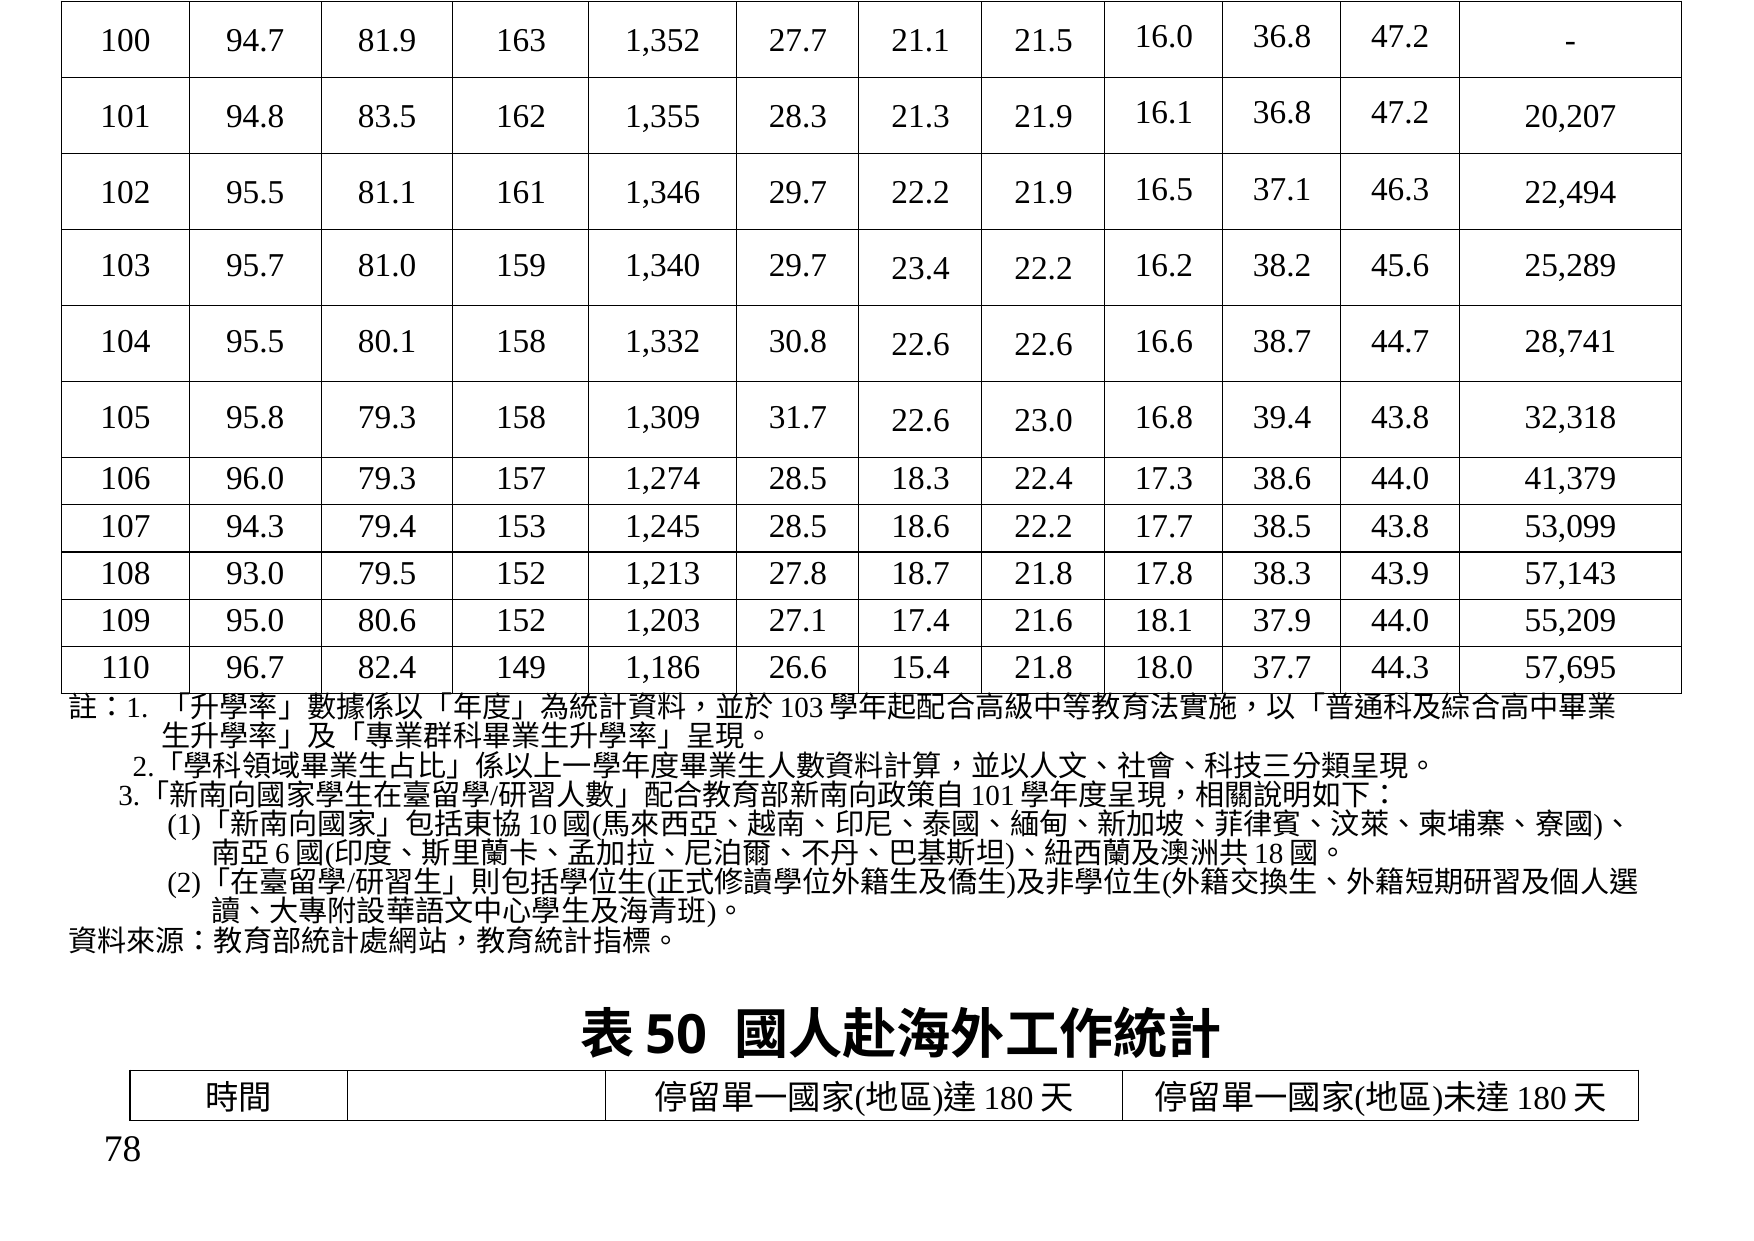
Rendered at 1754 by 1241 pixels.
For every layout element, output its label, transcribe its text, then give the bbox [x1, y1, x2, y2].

table_cell 80.6 [322, 600, 452, 646]
table_cell 158 [453, 382, 588, 457]
table_cell 29.7 [737, 154, 858, 229]
table_cell 23.0 [982, 382, 1104, 457]
table_cell 39.4 [1223, 382, 1340, 457]
table_cell 79.4 [322, 505, 452, 551]
table_cell 157 [453, 458, 588, 504]
table_cell 93.0 [190, 553, 321, 599]
table_cell 46.3 [1341, 154, 1459, 229]
table_cell 83.5 [322, 78, 452, 153]
table_cell 149 [453, 647, 588, 693]
table_cell 26.6 [737, 647, 858, 693]
table_cell 1,213 [589, 553, 736, 599]
table_cell 18.1 [1105, 600, 1222, 646]
table_cell 108 [62, 553, 189, 599]
table_cell 81.9 [322, 2, 452, 77]
table_cell 28.5 [737, 458, 858, 504]
table_header 時間 [131, 1071, 347, 1120]
table_cell 28,741 [1460, 306, 1681, 381]
table_cell 81.1 [322, 154, 452, 229]
table_cell 158 [453, 306, 588, 381]
table_cell 102 [62, 154, 189, 229]
table_cell 96.0 [190, 458, 321, 504]
table_cell 44.3 [1341, 647, 1459, 693]
table_header [348, 1071, 605, 1120]
table_cell 94.8 [190, 78, 321, 153]
table_cell 21.8 [982, 647, 1104, 693]
table_cell 43.8 [1341, 505, 1459, 551]
table_cell 105 [62, 382, 189, 457]
table_cell 38.5 [1223, 505, 1340, 551]
table_cell 95.8 [190, 382, 321, 457]
list (2)「在臺留學/研習生」則包括學位生(正式修讀學位外籍生及僑生)及非學位生(外籍交換生、外籍短期研習及個人選讀、大專附設華語文中心學生及海青班)。 [167, 869, 1639, 928]
table_cell 28.5 [737, 505, 858, 551]
table_cell 16.0 [1105, 2, 1222, 77]
table_cell 79.3 [322, 382, 452, 457]
table_cell 17.8 [1105, 553, 1222, 599]
table_cell 95.0 [190, 600, 321, 646]
table_cell 30.8 [737, 306, 858, 381]
table_cell 32,318 [1460, 382, 1681, 457]
table_cell 17.3 [1105, 458, 1222, 504]
table_cell 16.2 [1105, 230, 1222, 305]
table_cell 44.7 [1341, 306, 1459, 381]
table_cell 27.8 [737, 553, 858, 599]
table_cell 41,379 [1460, 458, 1681, 504]
table_cell 163 [453, 2, 588, 77]
table_cell 162 [453, 78, 588, 153]
table_cell 1,346 [589, 154, 736, 229]
table_cell 21.6 [982, 600, 1104, 646]
table_cell 37.1 [1223, 154, 1340, 229]
table_cell 153 [453, 505, 588, 551]
table_cell 53,099 [1460, 505, 1681, 551]
table_cell 1,352 [589, 2, 736, 77]
table_cell 81.0 [322, 230, 452, 305]
table_cell - [1460, 2, 1681, 77]
table_cell 27.7 [737, 2, 858, 77]
table_cell 57,143 [1460, 553, 1681, 599]
table_cell 16.6 [1105, 306, 1222, 381]
table_cell 16.1 [1105, 78, 1222, 153]
table_cell 1,245 [589, 505, 736, 551]
table_cell 43.8 [1341, 382, 1459, 457]
table_cell 161 [453, 154, 588, 229]
table_cell 80.1 [322, 306, 452, 381]
table_cell 38.2 [1223, 230, 1340, 305]
table_cell 47.2 [1341, 2, 1459, 77]
table_cell 45.6 [1341, 230, 1459, 305]
table_cell 18.7 [859, 553, 981, 599]
table_cell 159 [453, 230, 588, 305]
table_cell 36.8 [1223, 78, 1340, 153]
table_cell 101 [62, 78, 189, 153]
table_cell 38.6 [1223, 458, 1340, 504]
table_cell 106 [62, 458, 189, 504]
table_cell 44.0 [1341, 458, 1459, 504]
table_cell 37.9 [1223, 600, 1340, 646]
table_cell 1,186 [589, 647, 736, 693]
table_cell 16.5 [1105, 154, 1222, 229]
table_cell 152 [453, 553, 588, 599]
table_cell 1,355 [589, 78, 736, 153]
table_cell 95.5 [190, 154, 321, 229]
table_cell 1,332 [589, 306, 736, 381]
table_cell 22.2 [859, 154, 981, 229]
table_cell 21.9 [982, 78, 1104, 153]
table_cell 43.9 [1341, 553, 1459, 599]
table_cell 27.1 [737, 600, 858, 646]
table_cell 22.6 [859, 306, 981, 381]
table_cell 29.7 [737, 230, 858, 305]
table_cell 17.4 [859, 600, 981, 646]
table_cell 79.5 [322, 553, 452, 599]
table_cell 22.2 [982, 230, 1104, 305]
table_cell 55,209 [1460, 600, 1681, 646]
table_cell 21.1 [859, 2, 981, 77]
table_cell 1,340 [589, 230, 736, 305]
table_cell 79.3 [322, 458, 452, 504]
table_cell 1,203 [589, 600, 736, 646]
table_cell 18.3 [859, 458, 981, 504]
table_cell 18.6 [859, 505, 981, 551]
table_cell 107 [62, 505, 189, 551]
table_cell 25,289 [1460, 230, 1681, 305]
table_cell 44.0 [1341, 600, 1459, 646]
table_cell 94.7 [190, 2, 321, 77]
table_cell 37.7 [1223, 647, 1340, 693]
table_cell 20,207 [1460, 78, 1681, 153]
table_cell 21.8 [982, 553, 1104, 599]
table_cell 22.4 [982, 458, 1104, 504]
table_cell 21.5 [982, 2, 1104, 77]
table_cell 18.0 [1105, 647, 1222, 693]
table_cell 36.8 [1223, 2, 1340, 77]
table_cell 47.2 [1341, 78, 1459, 153]
list (1)「新南向國家」包括東協10國(馬來西亞、越南、印尼、泰國、緬甸、新加坡、菲律賓、汶萊、柬埔寨、寮國)、南亞6國(印度、斯里蘭卡、孟加拉、尼泊爾、不丹、巴基斯坦)、紐西蘭及澳洲共18國。 [167, 811, 1639, 869]
table_cell 95.7 [190, 230, 321, 305]
table_cell 21.3 [859, 78, 981, 153]
table_cell 23.4 [859, 230, 981, 305]
table_cell 17.7 [1105, 505, 1222, 551]
table_cell 82.4 [322, 647, 452, 693]
table_cell 110 [62, 647, 189, 693]
table_cell 95.5 [190, 306, 321, 381]
table_cell 31.7 [737, 382, 858, 457]
table_cell 38.3 [1223, 553, 1340, 599]
table_cell 21.9 [982, 154, 1104, 229]
table_cell 57,695 [1460, 647, 1681, 693]
list 2.「學科領域畢業生占比」係以上一學年度畢業生人數資料計算，並以人文、社會、科技三分類呈現。 [89, 753, 1639, 782]
list 註：1. 「升學率」數據係以「年度」為統計資料，並於103學年起配合高級中等教育法實施，以「普通科及綜合高中畢業生升學率」及「專業群科畢業生升學率」呈現。 [68, 694, 1639, 753]
table_cell 22.6 [982, 306, 1104, 381]
table_cell 1,309 [589, 382, 736, 457]
table_cell 104 [62, 306, 189, 381]
table_cell 28.3 [737, 78, 858, 153]
table_cell 1,274 [589, 458, 736, 504]
table_cell 38.7 [1223, 306, 1340, 381]
table_cell 22.6 [859, 382, 981, 457]
table_header 停留單一國家(地區)達180天 [606, 1071, 1122, 1120]
table_header 停留單一國家(地區)未達180天 [1123, 1071, 1638, 1120]
table_cell 152 [453, 600, 588, 646]
table_cell 94.3 [190, 505, 321, 551]
table_cell 100 [62, 2, 189, 77]
list 3.「新南向國家學生在臺留學/研習人數」配合教育部新南向政策自101學年度呈現，相關說明如下： [103, 782, 1639, 811]
table_cell 22.2 [982, 505, 1104, 551]
list 資料來源：教育部統計處網站，教育統計指標。 [68, 928, 1639, 957]
table_cell 22,494 [1460, 154, 1681, 229]
table_cell 16.8 [1105, 382, 1222, 457]
text 表50 國人赴海外工作統計 [103, 991, 1639, 1069]
table_cell 15.4 [859, 647, 981, 693]
table_cell 96.7 [190, 647, 321, 693]
table_cell 103 [62, 230, 189, 305]
table_cell 109 [62, 600, 189, 646]
